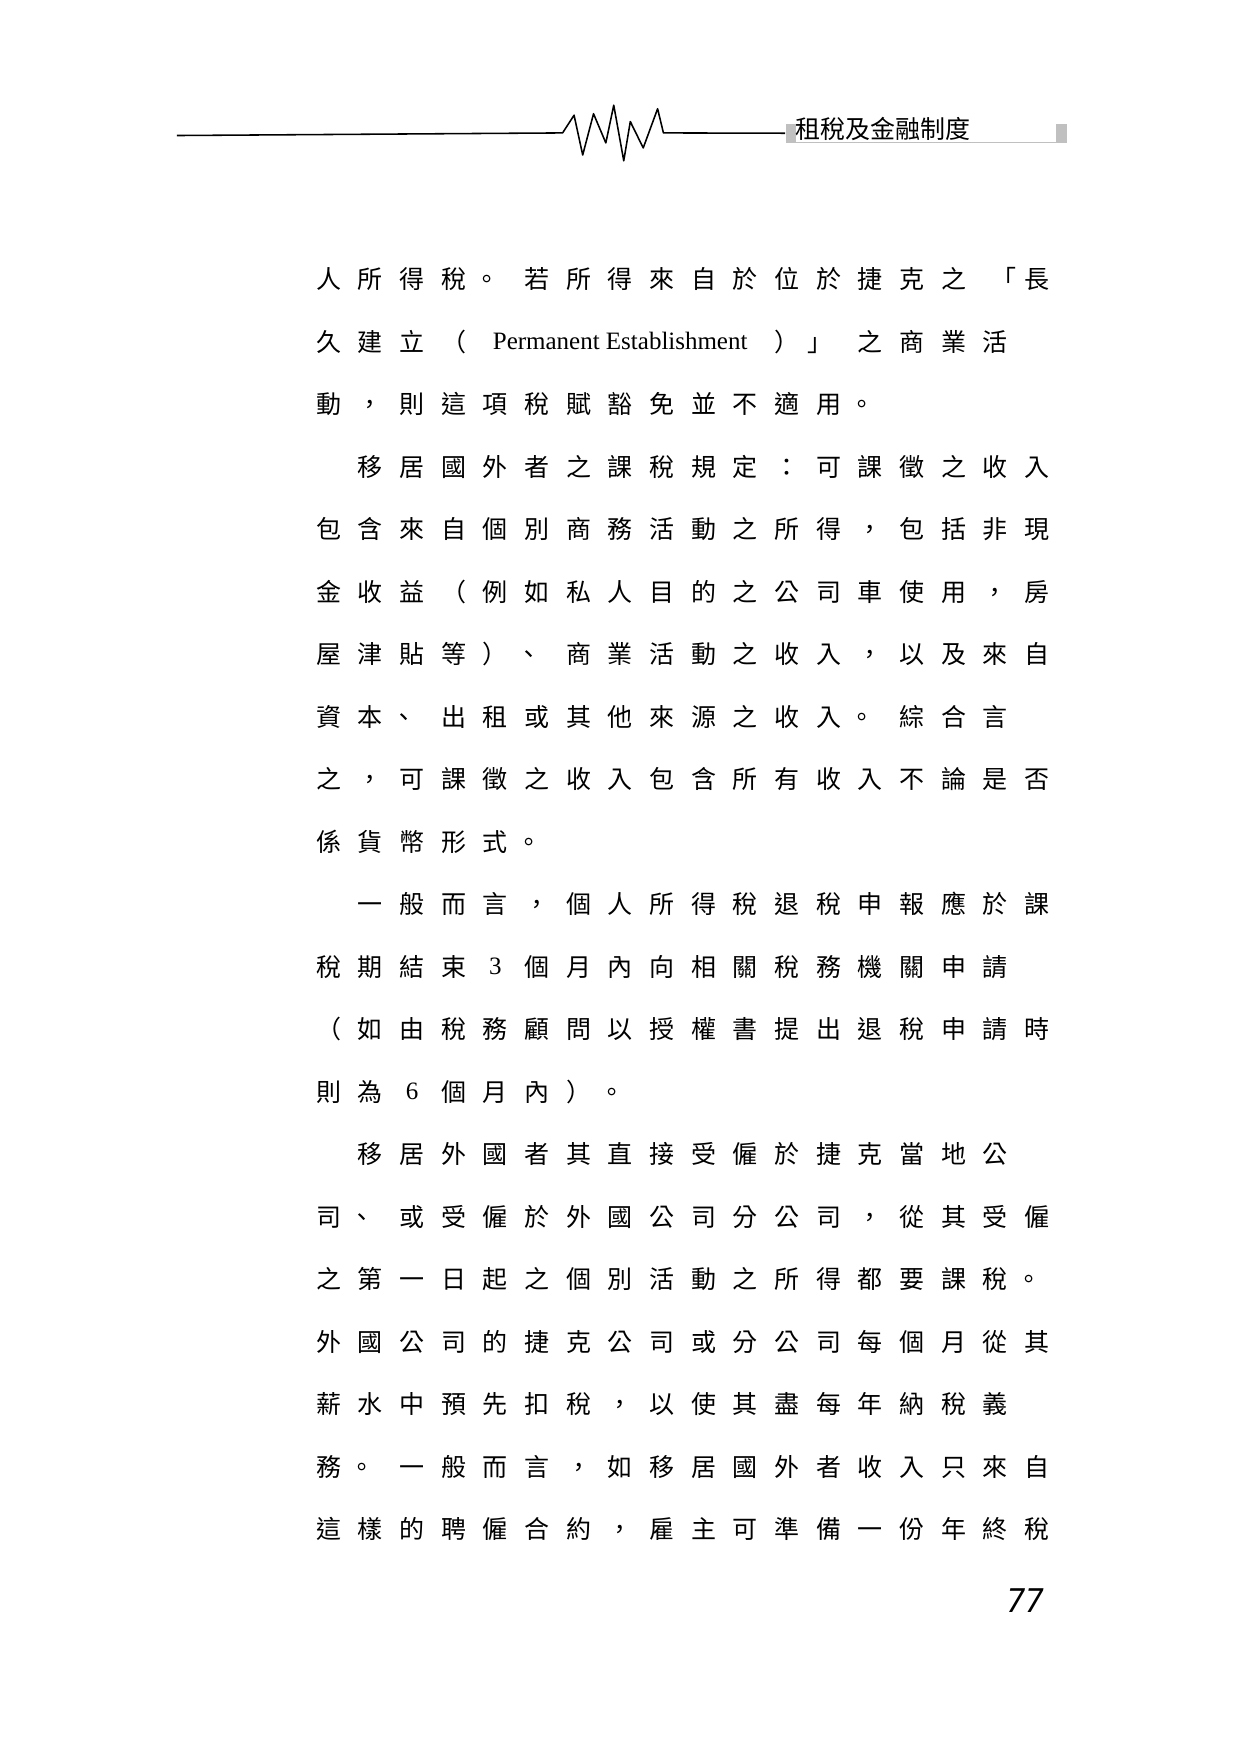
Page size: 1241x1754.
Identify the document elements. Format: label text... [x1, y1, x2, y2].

text 移居國外者之課稅規定：可課徵之收入包含來自個別商務活動之所得，包括非現金收益（例如私人目的之公司車使用，房屋津貼等）、商業活動之收入，以及來自資本、出租或其他來源之收入。綜合言之，可課徵之收入包含所有收入不論是否係貨幣形式。 [281, 424, 1058, 861]
text 一般而言，個人所得稅退稅申報應於課稅期結束3個月內向相關稅務機關申請（如由稅務顧問以授權書提出退稅申請時則為6個月內）。 [281, 861, 1058, 1111]
text 移居外國者其直接受僱於捷克當地公司、或受僱於外國公司分公司，從其受僱之第一日起之個別活動之所得都要課稅。外國公司的捷克公司或分公司每個月從其薪水中預先扣稅，以使其盡每年納稅義務。一般而言，如移居國外者收入只來自這樣的聘僱合約，雇主可準備一份年終稅 [281, 1111, 1058, 1549]
text 人所得稅。若所得來自於位於捷克之「長久建立（Permanent Establishment）」之商業活動，則這項稅賦豁免並不適用。 [281, 236, 1058, 424]
